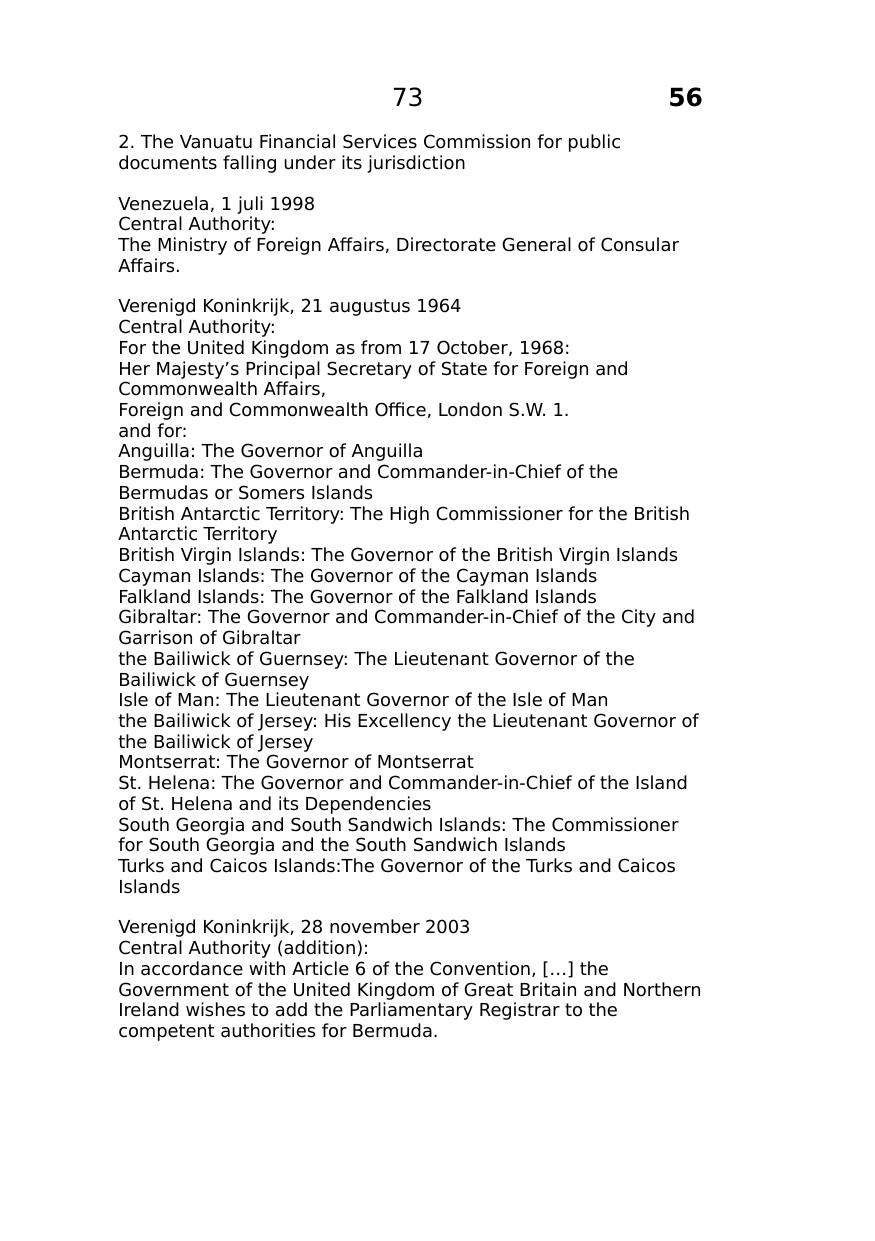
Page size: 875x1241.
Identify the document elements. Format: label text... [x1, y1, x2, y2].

text South Georgia and South Sandwich Islands: The Commissioner for South Georgia and the South Sandwich Islands [118, 814, 703, 856]
text Cayman Islands: The Governor of the Cayman Islands [118, 566, 703, 586]
text 2. The Vanuatu Financial Services Commission for public documents falling under its jurisdiction [118, 132, 703, 173]
text Falkland Islands: The Governor of the Falkland Islands [118, 586, 703, 607]
text Central Authority (addition): [118, 938, 703, 959]
text St. Helena: The Governor and Commander-in-Chief of the Island of St. Helena and its Dependencies [118, 773, 703, 814]
text Verenigd Koninkrijk, 28 november 2003 [118, 917, 703, 938]
text Foreign and Commonwealth Office, London S.W. 1. [118, 400, 703, 421]
text The Ministry of Foreign Affairs, Directorate General of Consular Affairs. [118, 235, 703, 276]
text Turks and Caicos Islands:The Governor of the Turks and Caicos Islands [118, 856, 703, 897]
text British Antarctic Territory: The High Commissioner for the British Antarctic Territory [118, 503, 703, 545]
text Central Authority: [118, 214, 703, 235]
text Bermuda: The Governor and Commander-in-Chief of the Bermudas or Somers Islands [118, 462, 703, 503]
text For the United Kingdom as from 17 October, 1968: [118, 338, 703, 358]
text Venezuela, 1 juli 1998 [118, 193, 703, 214]
text Verenigd Koninkrijk, 21 augustus 1964 [118, 296, 703, 317]
text Her Majesty’s Principal Secretary of State for Foreign and Commonwealth Affairs, [118, 358, 703, 400]
text Isle of Man: The Lieutenant Governor of the Isle of Man [118, 690, 703, 711]
text Anguilla: The Governor of Anguilla [118, 441, 703, 462]
text Montserrat: The Governor of Montserrat [118, 752, 703, 773]
text and for: [118, 421, 703, 441]
text Gibraltar: The Governor and Commander-in-Chief of the City and Garrison of Gibraltar [118, 607, 703, 649]
text the Bailiwick of Guernsey: The Lieutenant Governor of the Bailiwick of Guernsey [118, 649, 703, 690]
text the Bailiwick of Jersey: His Excellency the Lieutenant Governor of the Bailiwick of Jersey [118, 711, 703, 752]
text British Virgin Islands: The Governor of the British Virgin Islands [118, 545, 703, 566]
text In accordance with Article 6 of the Convention, […] the Government of the United Kingdom of Great Britain and Northern Ireland wishes to add the Parliamentary Registrar to the competent authorities for Bermuda. [118, 959, 703, 1042]
text Central Authority: [118, 317, 703, 338]
